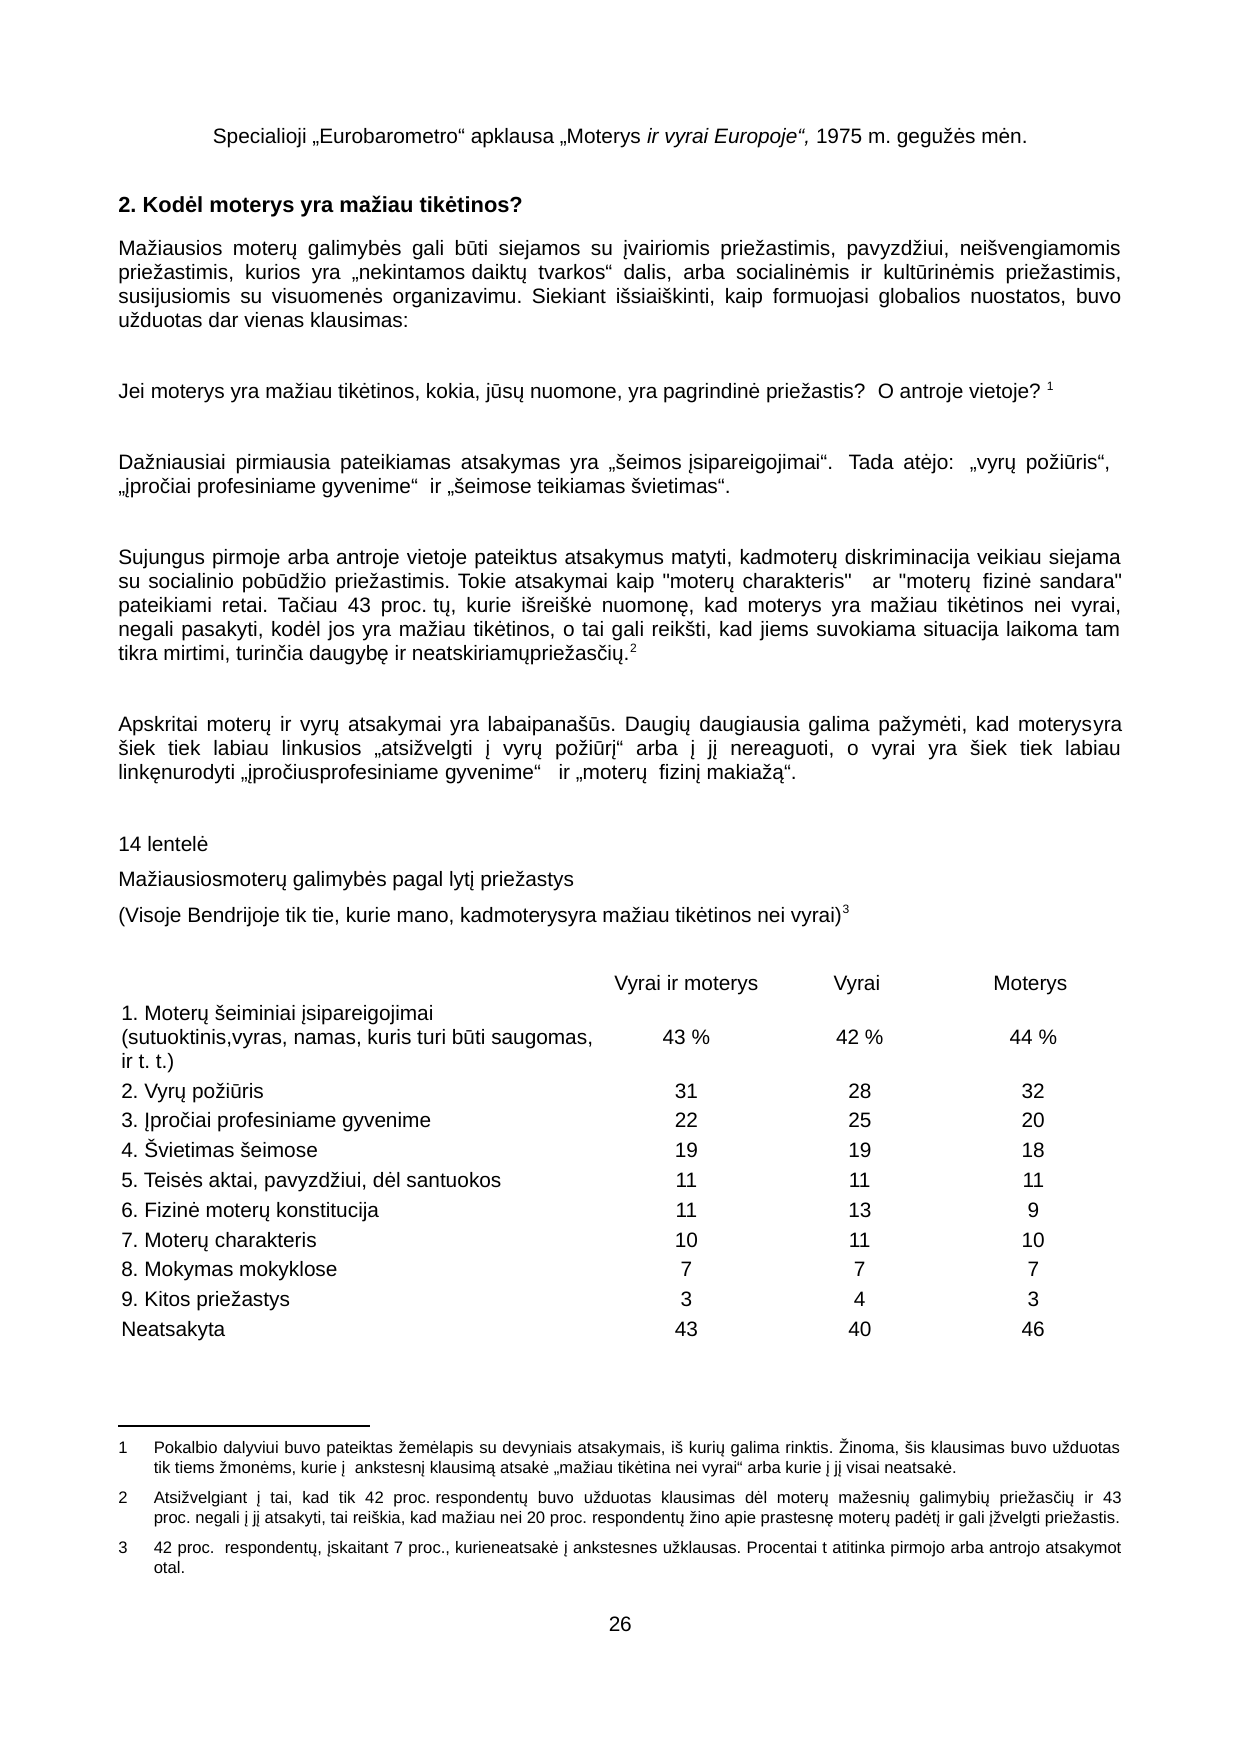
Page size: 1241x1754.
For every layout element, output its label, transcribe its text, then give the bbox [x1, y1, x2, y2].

table_cell 10 [599, 1225, 773, 1254]
table_cell 7. Moterų charakteris [118, 1225, 599, 1254]
table_header Vyrai ir moterys [599, 968, 773, 998]
table_cell 11 [773, 1225, 946, 1254]
table_cell 43 [599, 1314, 773, 1344]
table_cell 6. Fizinė moterų konstitucija [118, 1195, 599, 1224]
table_cell 3 [946, 1284, 1120, 1314]
text Atsižvelgiant į tai, kad tik 42 proc. respondentų buvo užduotas klausimas dėl moterų mažesnių galimybių priežasčių ir 43 proc. negali į jį atsakyti, tai reiškia, kad mažiau nei 20 proc. respondentų žino apie prastesnę moterų padėtį ir gali įžvelgti priežastis. [118, 1488, 1122, 1527]
table_cell 4 [773, 1284, 946, 1314]
table_cell 32 [946, 1076, 1120, 1105]
table_cell 5. Teisės aktai, pavyzdžiui, dėl santuokos [118, 1165, 599, 1195]
table_cell 13 [773, 1195, 946, 1224]
subtitle 2. Kodėl moterys yra mažiau tikėtinos? [118, 192, 1122, 217]
table_cell Neatsakyta [118, 1314, 599, 1344]
table_header Moterys [946, 968, 1120, 998]
table_cell 9. Kitos priežastys [118, 1284, 599, 1314]
table_header [118, 968, 599, 998]
text (Visoje Bendrijoje tik tie, kurie mano, kadmoterysyra mažiau tikėtinos nei vyrai) [118, 903, 1122, 927]
table_cell 7 [946, 1254, 1120, 1284]
table_cell 7 [599, 1254, 773, 1284]
table_cell 40 [773, 1314, 946, 1344]
table_cell 19 [599, 1135, 773, 1165]
table_cell 11 [773, 1165, 946, 1195]
table_cell 20 [946, 1105, 1120, 1135]
text Pokalbio dalyviui buvo pateiktas žemėlapis su devyniais atsakymais, iš kurių galima rinktis. Žinoma, šis klausimas buvo užduotas tik tiems žmonėms, kurie į ankstesnį klausimą atsakė „mažiau tikėtina nei vyrai“ arba kurie į jį visai neatsakė. [118, 1438, 1122, 1477]
table_cell 9 [946, 1195, 1120, 1224]
table_cell 19 [773, 1135, 946, 1165]
table_cell 3. Įpročiai profesiniame gyvenime [118, 1105, 599, 1135]
table_cell 10 [946, 1225, 1120, 1254]
table_cell 4. Švietimas šeimose [118, 1135, 599, 1165]
text Mažiausiosmoterų galimybės pagal lytį priežastys [118, 867, 1122, 891]
table_cell 44 % [946, 998, 1120, 1076]
table_cell 3 [599, 1284, 773, 1314]
text Apskritai moterų ir vyrų atsakymai yra labaipanašūs. Daugių daugiausia galima pažymėti, kad moterysyra šiek tiek labiau linkusios „atsižvelgti į vyrų požiūrį“ arba į jį nereaguoti, o vyrai yra šiek tiek labiau linkęnurodyti „įpročiusprofesiniame gyvenime“ ir „moterų fizinį makiažą“. [118, 712, 1122, 784]
table_cell 43 % [599, 998, 773, 1076]
table_cell 22 [599, 1105, 773, 1135]
table_cell 42 % [773, 998, 946, 1076]
text 42 proc. respondentų, įskaitant 7 proc., kurieneatsakė į ankstesnes užklausas. Procentai t atitinka pirmojo arba antrojo atsakymot otal. [118, 1538, 1122, 1577]
table_cell 7 [773, 1254, 946, 1284]
text Jei moterys yra mažiau tikėtinos, kokia, jūsų nuomone, yra pagrindinė priežastis? O antroje vietoje? [118, 379, 1122, 403]
table_header Vyrai [773, 968, 946, 998]
table_cell 11 [599, 1165, 773, 1195]
text 14 lentelė [118, 831, 1122, 855]
table_cell 18 [946, 1135, 1120, 1165]
table_cell 46 [946, 1314, 1120, 1344]
table_cell 8. Mokymas mokyklose [118, 1254, 599, 1284]
table_cell 11 [946, 1165, 1120, 1195]
text Dažniausiai pirmiausia pateikiamas atsakymas yra „šeimos įsipareigojimai“. Tada atėjo: „vyrų požiūris“, „įpročiai profesiniame gyvenime“ ir „šeimose teikiamas švietimas“. [118, 450, 1122, 498]
table_cell 2. Vyrų požiūris [118, 1076, 599, 1105]
text Mažiausios moterų galimybės gali būti siejamos su įvairiomis priežastimis, pavyzdžiui, neišvengiamomis priežastimis, kurios yra „nekintamos daiktų tvarkos“ dalis, arba socialinėmis ir kultūrinėmis priežastimis, susijusiomis su visuomenės organizavimu. Siekiant išsiaiškinti, kaip formuojasi globalios nuostatos, buvo užduotas dar vienas klausimas: [118, 236, 1122, 331]
table_cell 1. Moterų šeiminiai įsipareigojimai (sutuoktinis,vyras, namas, kuris turi būti saugomas, ir t. t.) [118, 998, 599, 1076]
table_cell 11 [599, 1195, 773, 1224]
table_cell 28 [773, 1076, 946, 1105]
table_cell 31 [599, 1076, 773, 1105]
text Sujungus pirmoje arba antroje vietoje pateiktus atsakymus matyti, kadmoterų diskriminacija veikiau siejama su socialinio pobūdžio priežastimis. Tokie atsakymai kaip "moterų charakteris" ar "moterų fizinė sandara" pateikiami retai. Tačiau 43 proc. tų, kurie išreiškė nuomonę, kad moterys yra mažiau tikėtinos nei vyrai, negali pasakyti, kodėl jos yra mažiau tikėtinos, o tai gali reikšti, kad jiems suvokiama situacija laikoma tam tikra mirtimi, turinčia daugybę ir neatskiriamųpriežasčių. [118, 545, 1122, 665]
table_cell 25 [773, 1105, 946, 1135]
